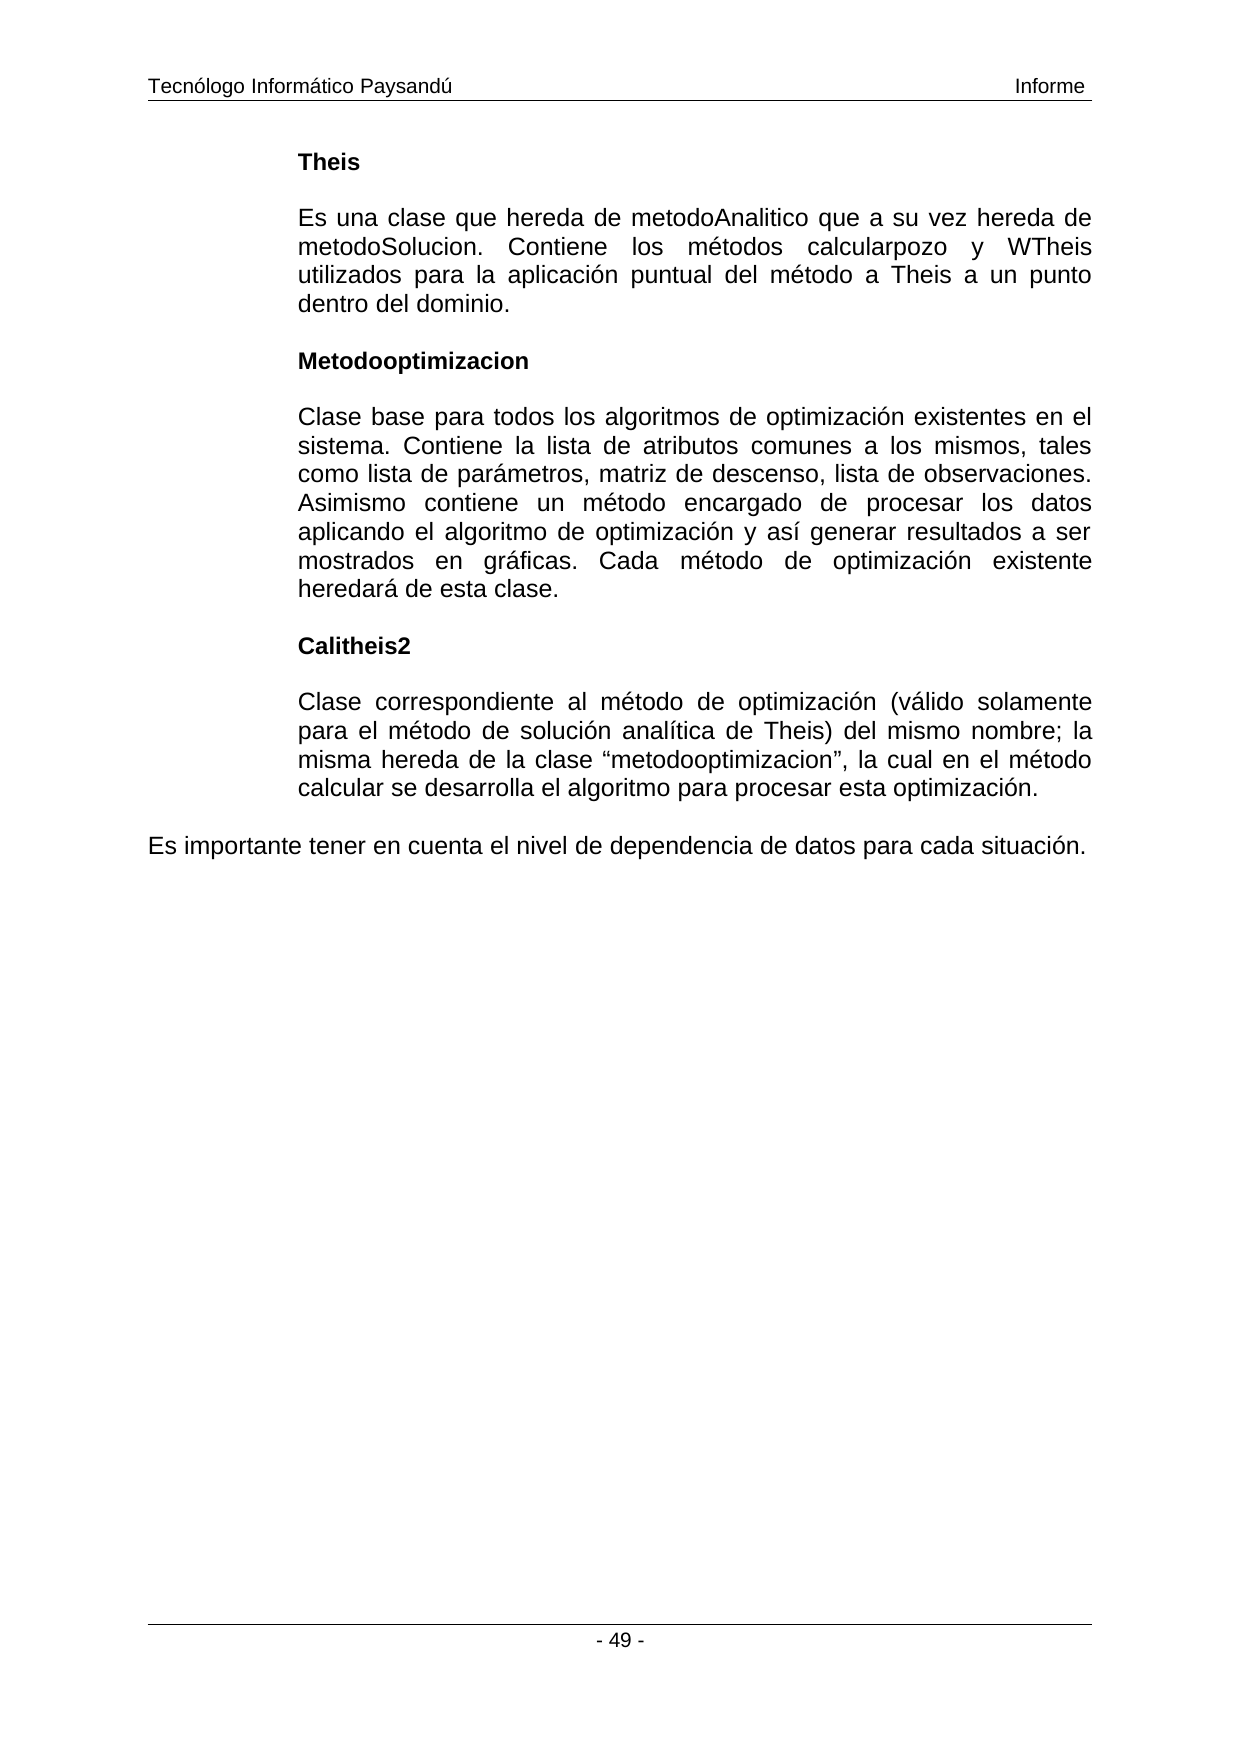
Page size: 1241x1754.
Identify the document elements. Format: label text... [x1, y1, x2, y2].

text Clase base para todos los algoritmos de optimización existentes en el sistema. Contiene la lista de atributos comunes a los mismos, tales como lista de parámetros, matriz de descenso, lista de observaciones. Asimismo contiene un método encargado de procesar los datos aplicando el algoritmo de optimización y así generar resultados a ser mostrados en gráficas. Cada método de optimización existente heredará de esta clase. [298, 402, 1092, 603]
text Es una clase que hereda de metodoAnalitico que a su vez hereda de metodoSolucion. Contiene los métodos calcularpozo y WTheis utilizados para la aplicación puntual del método a Theis a un punto dentro del dominio. [298, 203, 1092, 318]
text Clase correspondiente al método de optimización (válido solamente para el método de solución analítica de Theis) del mismo nombre; la misma hereda de la clase “metodooptimizacion”, la cual en el método calcular se desarrolla el algoritmo para procesar esta optimización. [298, 687, 1092, 802]
text Calitheis2 [298, 632, 1092, 659]
text Es importante tener en cuenta el nivel de dependencia de datos para cada situación. [148, 831, 1092, 859]
text Theis [298, 148, 1092, 175]
text Metodooptimizacion [298, 347, 1092, 374]
